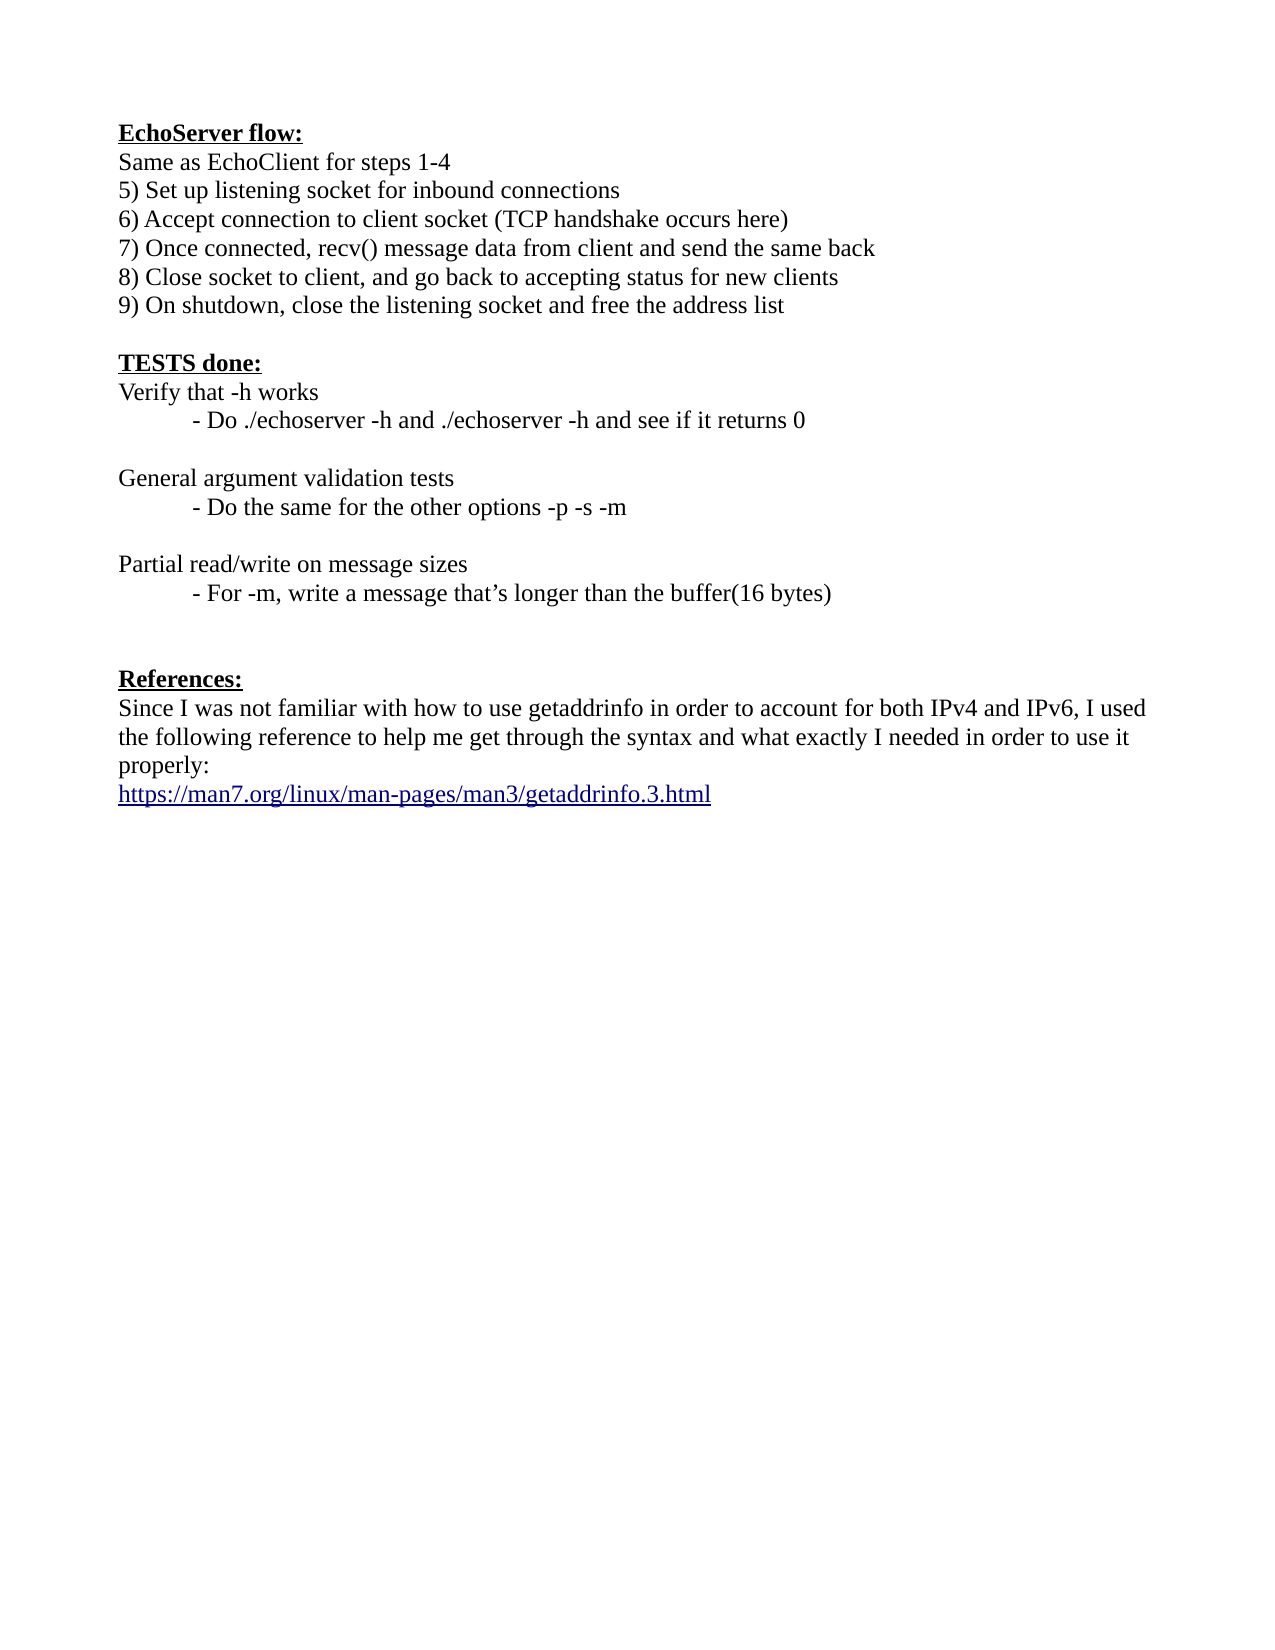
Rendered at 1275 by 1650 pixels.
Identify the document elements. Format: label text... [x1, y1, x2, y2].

text 5) Set up listening socket for inbound connections [118, 176, 1157, 204]
text - Do ./echoserver -h and ./echoserver -h and see if it returns 0 [118, 406, 1157, 434]
text 9) On shutdown, close the listening socket and free the address list [118, 291, 1157, 319]
text 8) Close socket to client, and go back to accepting status for new clients [118, 262, 1157, 291]
text Partial read/write on message sizes [118, 549, 1157, 578]
text References: [118, 664, 1157, 693]
text https://man7.org/linux/man-pages/man3/getaddrinfo.3.html [118, 779, 1157, 808]
text Since I was not familiar with how to use getaddrinfo in order to account for both IPv4 and IPv6, I used the following reference to help me get through the syntax and what exactly I needed in order to use it properly: [118, 693, 1157, 779]
text 6) Accept connection to client socket (TCP handshake occurs here) [118, 204, 1157, 233]
text - Do the same for the other options -p -s -m [118, 492, 1157, 521]
text TESTS done: [118, 348, 1157, 377]
text Same as EchoClient for steps 1-4 [118, 147, 1157, 176]
text Verify that -h works [118, 377, 1157, 406]
text General argument validation tests [118, 463, 1157, 492]
text EchoServer flow: [118, 118, 1157, 147]
text - For -m, write a message that’s longer than the buffer(16 bytes) [118, 578, 1157, 607]
text 7) Once connected, recv() message data from client and send the same back [118, 233, 1157, 262]
